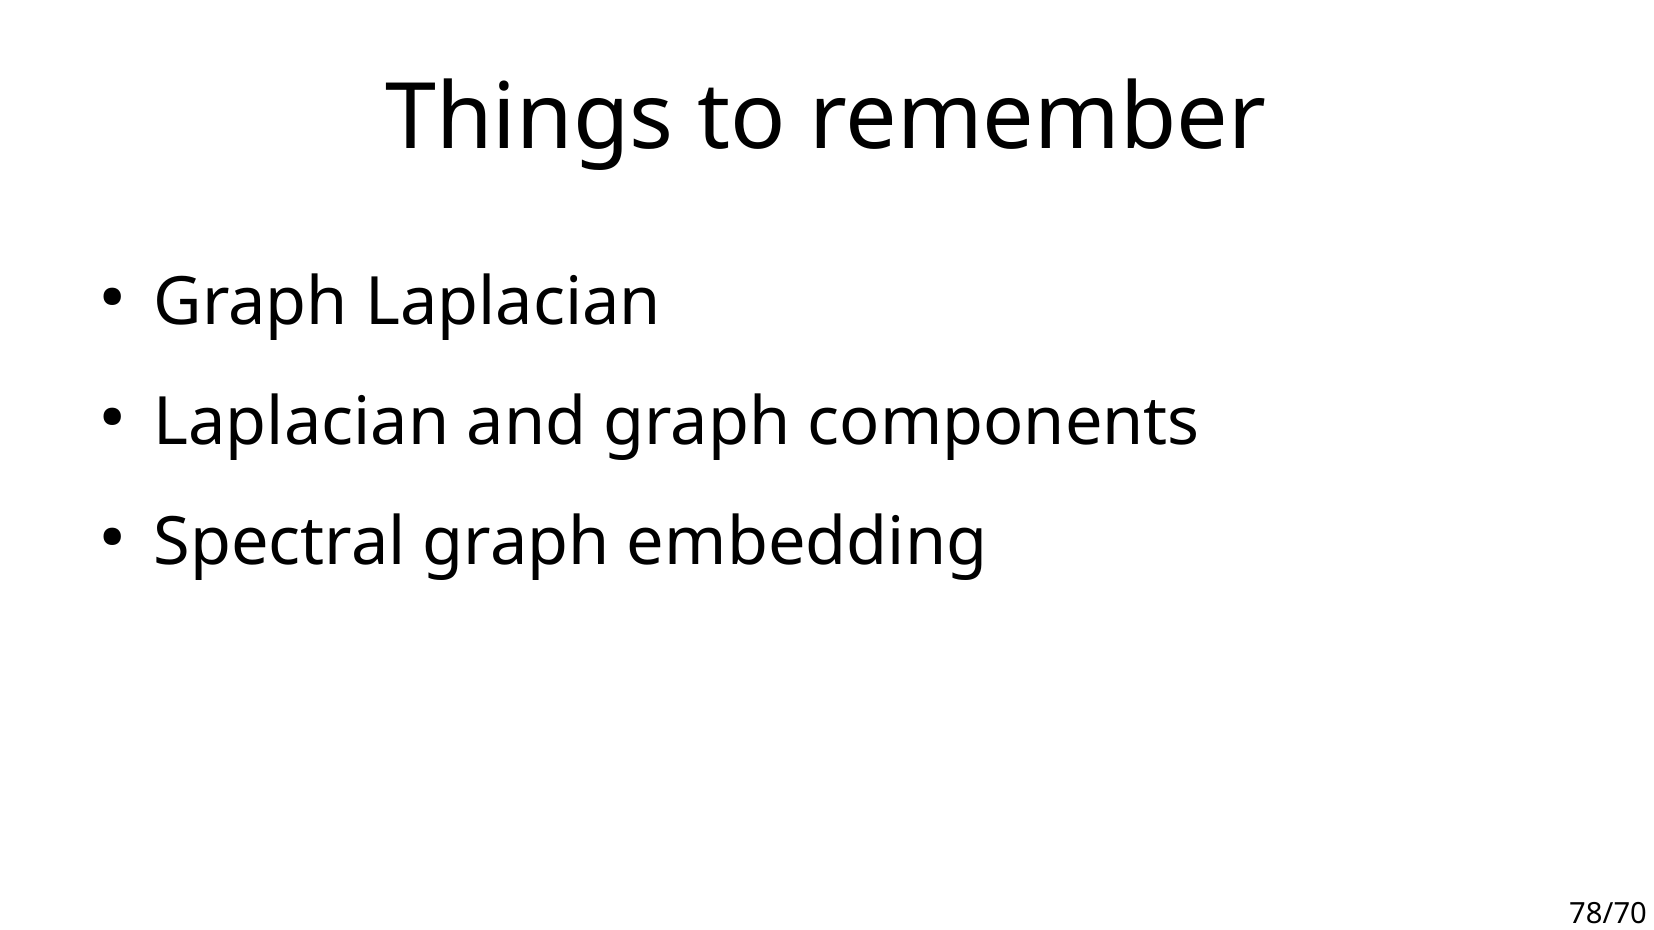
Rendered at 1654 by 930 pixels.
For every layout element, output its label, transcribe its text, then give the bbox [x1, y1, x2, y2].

list Graph Laplacian Laplacian and graph components Spectral graph embedding [82, 252, 1571, 793]
title Things to remember [82, 1, 1571, 225]
